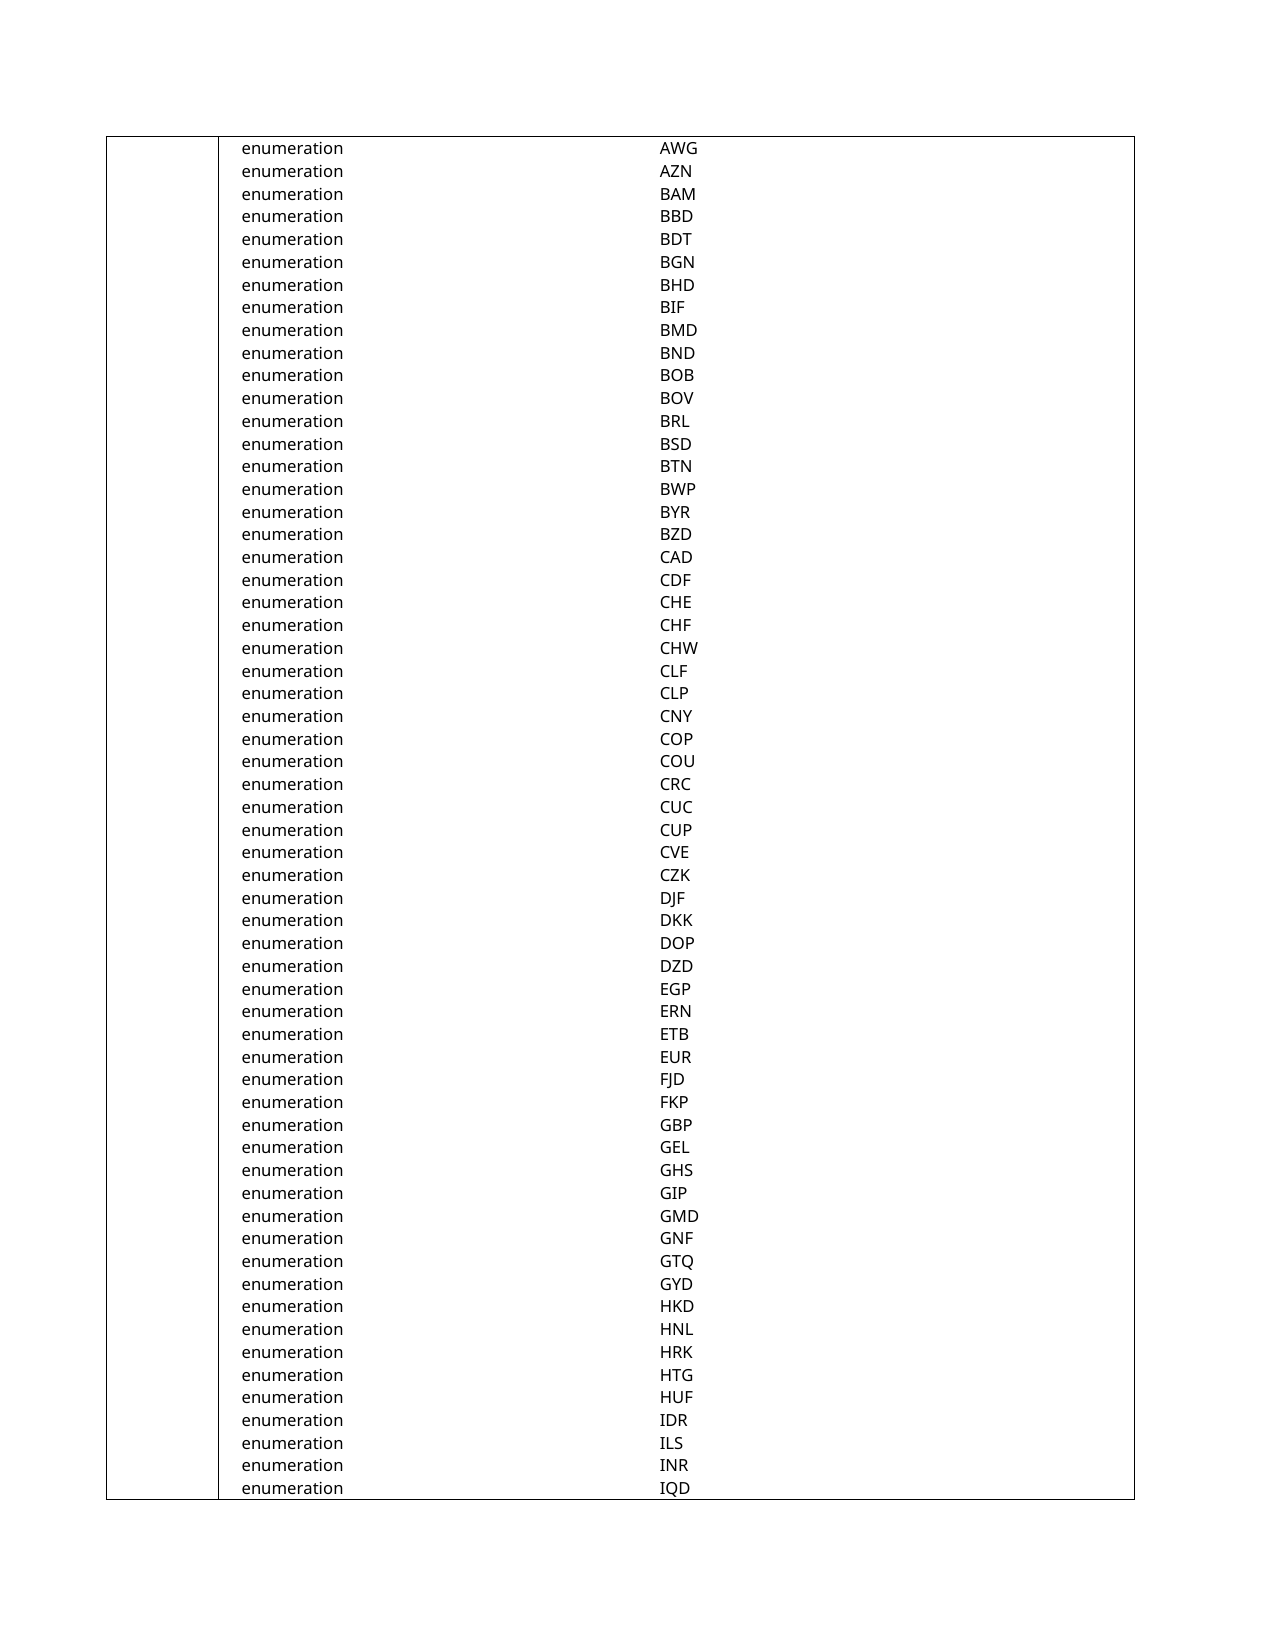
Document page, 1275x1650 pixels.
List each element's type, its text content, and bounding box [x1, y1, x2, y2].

table_cell [952, 841, 1134, 863]
table_cell enumeration [230, 841, 648, 863]
table_cell enumeration [230, 750, 648, 773]
table_cell CAD [648, 546, 952, 568]
table_cell [952, 205, 1134, 228]
table_cell [952, 1181, 1134, 1204]
table_cell BOB [648, 364, 952, 387]
table_cell [952, 137, 1134, 159]
table_cell GNF [648, 1227, 952, 1249]
table_cell CLF [648, 659, 952, 682]
table_cell [952, 523, 1134, 546]
table_cell BRL [648, 409, 952, 432]
table_cell enumeration [230, 1454, 648, 1477]
table_cell [952, 614, 1134, 636]
table_cell CUP [648, 818, 952, 841]
table_cell ETB [648, 1023, 952, 1045]
table_cell enumeration [230, 636, 648, 659]
table_cell HRK [648, 1340, 952, 1363]
table_cell AZN [648, 160, 952, 182]
table_cell [952, 1136, 1134, 1159]
table_cell BAM [648, 182, 952, 205]
table_cell enumeration [230, 273, 648, 296]
table_cell CHF [648, 614, 952, 636]
table_cell BHD [648, 273, 952, 296]
table_cell DZD [648, 954, 952, 977]
table_cell [952, 1363, 1134, 1386]
table_cell [952, 1227, 1134, 1249]
table_cell [952, 750, 1134, 773]
table_cell [952, 250, 1134, 273]
table_cell BYR [648, 500, 952, 523]
table_cell enumeration [230, 864, 648, 886]
table_cell GMD [648, 1204, 952, 1227]
table_cell [952, 1340, 1134, 1363]
table_cell enumeration [230, 795, 648, 818]
table_cell [952, 228, 1134, 250]
table_cell enumeration [230, 1113, 648, 1136]
table_cell [952, 795, 1134, 818]
table_cell enumeration [230, 250, 648, 273]
table_cell [952, 864, 1134, 886]
table_cell CNY [648, 705, 952, 727]
table_cell [952, 1431, 1134, 1454]
table_cell BIF [648, 296, 952, 318]
table_cell [952, 1159, 1134, 1181]
table_cell [952, 682, 1134, 704]
table_cell enumeration [230, 341, 648, 364]
table_cell enumeration [230, 954, 648, 977]
table_cell enumeration [230, 296, 648, 318]
table_cell [952, 591, 1134, 614]
table_cell enumeration [230, 705, 648, 727]
table_cell enumeration [230, 1136, 648, 1159]
table_cell [952, 1272, 1134, 1295]
table_cell BMD [648, 319, 952, 341]
table_cell enumeration [230, 387, 648, 409]
table_cell [219, 137, 1134, 1499]
table_cell [952, 1477, 1134, 1499]
table_cell enumeration [230, 205, 648, 228]
table_cell [952, 1045, 1134, 1068]
table_cell enumeration [230, 1477, 648, 1499]
table_cell enumeration [230, 568, 648, 591]
table_cell enumeration [230, 1091, 648, 1113]
table_cell BOV [648, 387, 952, 409]
table_cell enumeration [230, 1318, 648, 1340]
table_cell enumeration [230, 1431, 648, 1454]
table_cell BZD [648, 523, 952, 546]
table_cell AWG [648, 137, 952, 159]
table_cell CVE [648, 841, 952, 863]
table_cell enumeration [230, 1023, 648, 1045]
table_cell [952, 1000, 1134, 1022]
table_cell enumeration [230, 500, 648, 523]
table_cell CLP [648, 682, 952, 704]
table_cell EUR [648, 1045, 952, 1068]
table_cell enumeration [230, 409, 648, 432]
table_cell BDT [648, 228, 952, 250]
table_cell enumeration [230, 773, 648, 795]
table_cell [952, 1113, 1134, 1136]
table_cell enumeration [230, 1045, 648, 1068]
table_cell [952, 341, 1134, 364]
table_cell enumeration [230, 182, 648, 205]
table_cell enumeration [230, 977, 648, 1000]
table_cell [952, 954, 1134, 977]
table_cell FJD [648, 1068, 952, 1091]
table_cell [952, 773, 1134, 795]
table_cell [952, 909, 1134, 932]
table_cell BTN [648, 455, 952, 477]
table_cell GEL [648, 1136, 952, 1159]
table_cell GHS [648, 1159, 952, 1181]
table_cell enumeration [230, 1363, 648, 1386]
table_cell [952, 1204, 1134, 1227]
table_cell [952, 705, 1134, 727]
table_cell [952, 1068, 1134, 1091]
table_cell [952, 409, 1134, 432]
table_cell [952, 932, 1134, 954]
table_cell [952, 1295, 1134, 1318]
table_cell [952, 1250, 1134, 1272]
table_cell enumeration [230, 727, 648, 750]
table_cell [952, 160, 1134, 182]
table_cell enumeration [230, 228, 648, 250]
table_cell HTG [648, 1363, 952, 1386]
table_cell [952, 568, 1134, 591]
table_cell GIP [648, 1181, 952, 1204]
table_cell enumeration [230, 591, 648, 614]
table_cell DKK [648, 909, 952, 932]
table_cell FKP [648, 1091, 952, 1113]
table_cell [952, 296, 1134, 318]
table_cell BND [648, 341, 952, 364]
table_cell [952, 273, 1134, 296]
table_cell enumeration [230, 1159, 648, 1181]
table_cell [952, 1409, 1134, 1431]
table_cell INR [648, 1454, 952, 1477]
table_cell HKD [648, 1295, 952, 1318]
table_cell [952, 636, 1134, 659]
table_cell BGN [648, 250, 952, 273]
table_cell HNL [648, 1318, 952, 1340]
table_cell [952, 1091, 1134, 1113]
table_cell enumeration [230, 886, 648, 909]
table_cell enumeration [230, 1340, 648, 1363]
table_cell [952, 1386, 1134, 1408]
table_cell enumeration [230, 455, 648, 477]
table_cell enumeration [230, 432, 648, 455]
table_cell BBD [648, 205, 952, 228]
table_cell enumeration [230, 1000, 648, 1022]
table_cell COU [648, 750, 952, 773]
table_cell enumeration [230, 1068, 648, 1091]
table_cell enumeration [230, 1250, 648, 1272]
table_cell [952, 818, 1134, 841]
table_cell [952, 659, 1134, 682]
table_cell HUF [648, 1386, 952, 1408]
table_cell [952, 319, 1134, 341]
table_cell IDR [648, 1409, 952, 1431]
table_cell [952, 1023, 1134, 1045]
table_cell enumeration [230, 1409, 648, 1431]
table_cell [952, 387, 1134, 409]
table_cell enumeration [230, 659, 648, 682]
table_cell CZK [648, 864, 952, 886]
table_cell enumeration [230, 319, 648, 341]
table_cell enumeration [230, 478, 648, 500]
table_cell enumeration [230, 546, 648, 568]
table_cell [952, 478, 1134, 500]
table_cell enumeration [230, 932, 648, 954]
table_cell CHW [648, 636, 952, 659]
table_cell [952, 364, 1134, 387]
table_cell GBP [648, 1113, 952, 1136]
table_cell [107, 137, 218, 1499]
table_cell [952, 727, 1134, 750]
table_cell BSD [648, 432, 952, 455]
table_cell IQD [648, 1477, 952, 1499]
table_cell enumeration [230, 364, 648, 387]
table_cell enumeration [230, 1227, 648, 1249]
table_cell [952, 886, 1134, 909]
table_cell [952, 1454, 1134, 1477]
table_cell [952, 182, 1134, 205]
table_cell [952, 1318, 1134, 1340]
table_cell GYD [648, 1272, 952, 1295]
table_cell enumeration [230, 909, 648, 932]
table_cell EGP [648, 977, 952, 1000]
table_cell [952, 455, 1134, 477]
table_cell CRC [648, 773, 952, 795]
table_cell enumeration [230, 1295, 648, 1318]
table_cell enumeration [230, 160, 648, 182]
table_cell enumeration [230, 1181, 648, 1204]
table_cell enumeration [230, 818, 648, 841]
table_cell enumeration [230, 614, 648, 636]
table_cell enumeration [230, 1204, 648, 1227]
table_cell enumeration [230, 1386, 648, 1408]
table_cell DOP [648, 932, 952, 954]
table_cell enumeration [230, 523, 648, 546]
table_cell GTQ [648, 1250, 952, 1272]
table_cell COP [648, 727, 952, 750]
table_cell [952, 432, 1134, 455]
table_cell enumeration [230, 1272, 648, 1295]
table_cell ERN [648, 1000, 952, 1022]
table_cell CDF [648, 568, 952, 591]
table_cell DJF [648, 886, 952, 909]
table_cell enumeration [230, 137, 648, 159]
table_cell CUC [648, 795, 952, 818]
table_cell [952, 500, 1134, 523]
table_cell enumeration [230, 682, 648, 704]
table_cell [952, 977, 1134, 1000]
table_cell BWP [648, 478, 952, 500]
table_cell ILS [648, 1431, 952, 1454]
table_cell [952, 546, 1134, 568]
table_cell CHE [648, 591, 952, 614]
